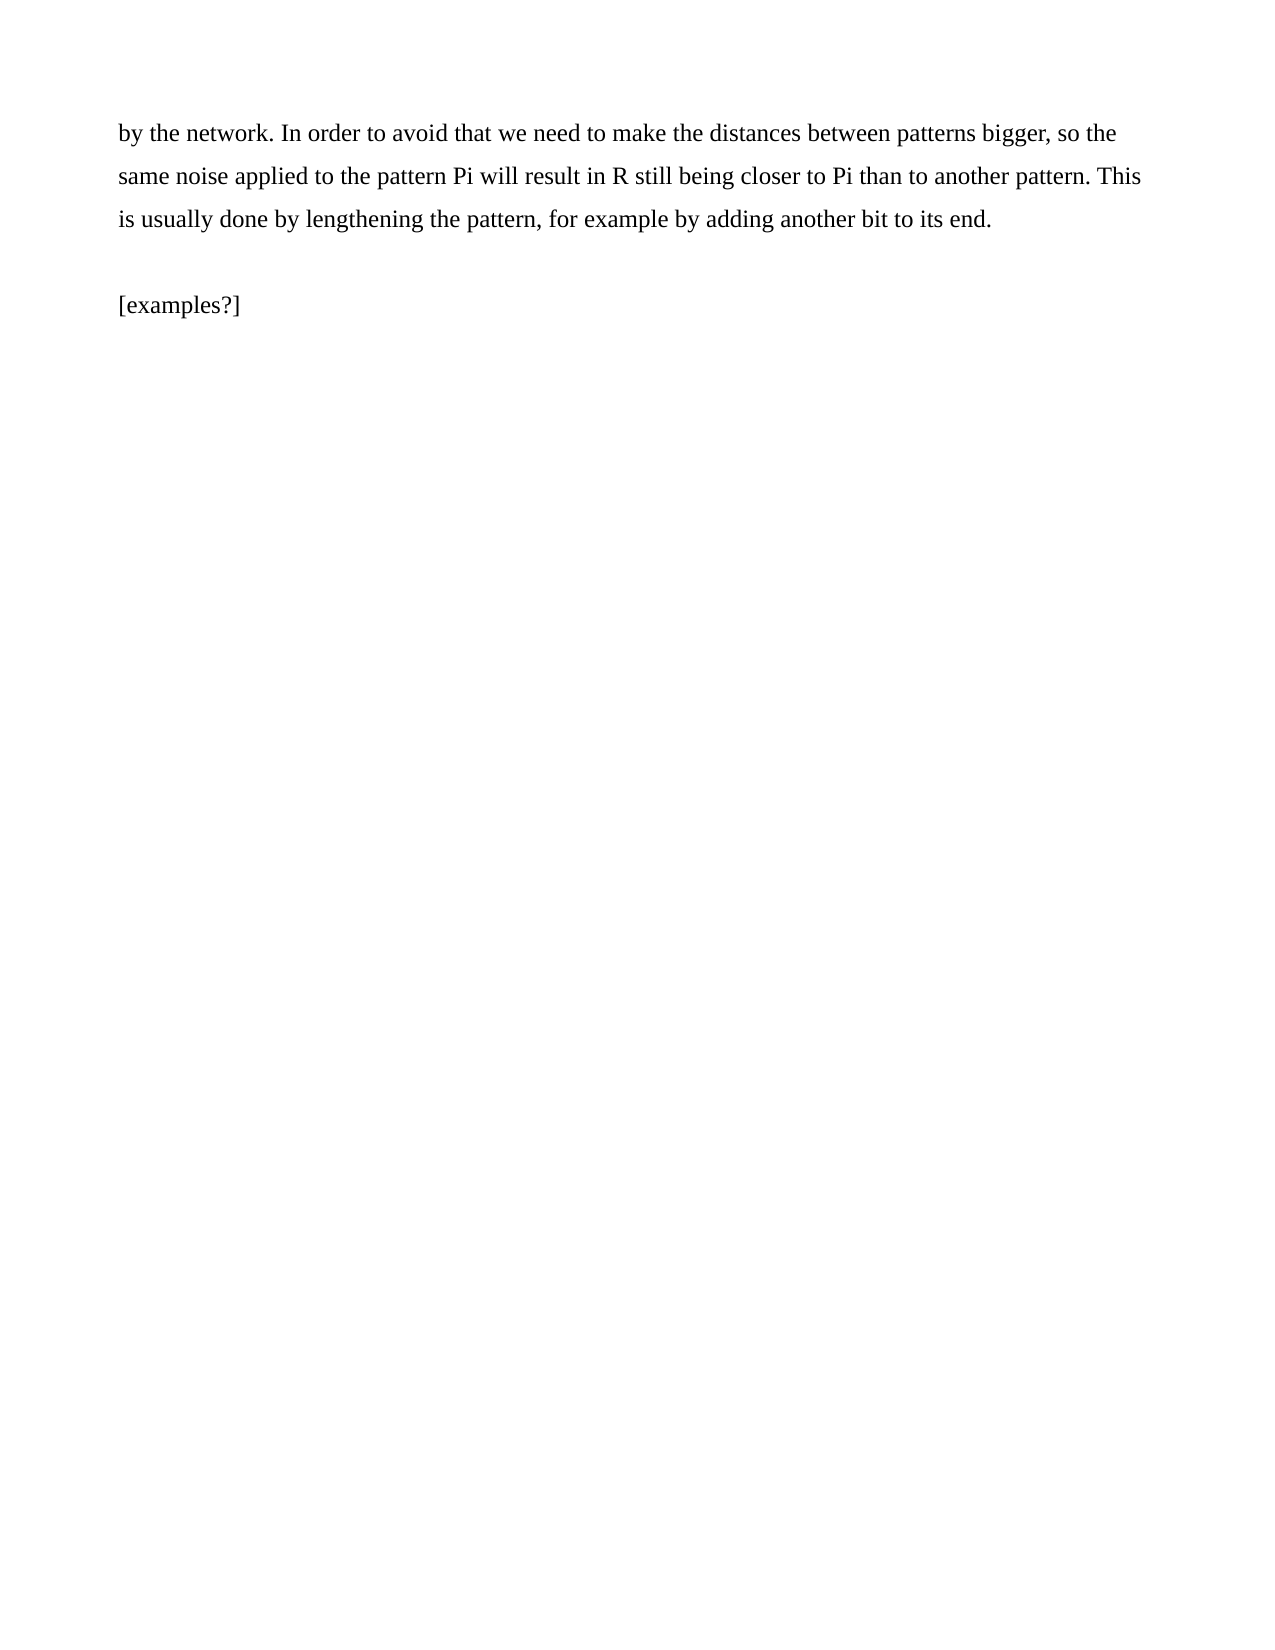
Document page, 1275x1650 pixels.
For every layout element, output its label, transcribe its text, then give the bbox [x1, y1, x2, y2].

text by the network. In order to avoid that we need to make the distances between patterns bigger, so the same noise applied to the pattern Pi will result in R still being closer to Pi than to another pattern. This is usually done by lengthening the pattern, for example by adding another bit to its end. [118, 118, 1157, 233]
text [examples?] [118, 291, 1157, 319]
